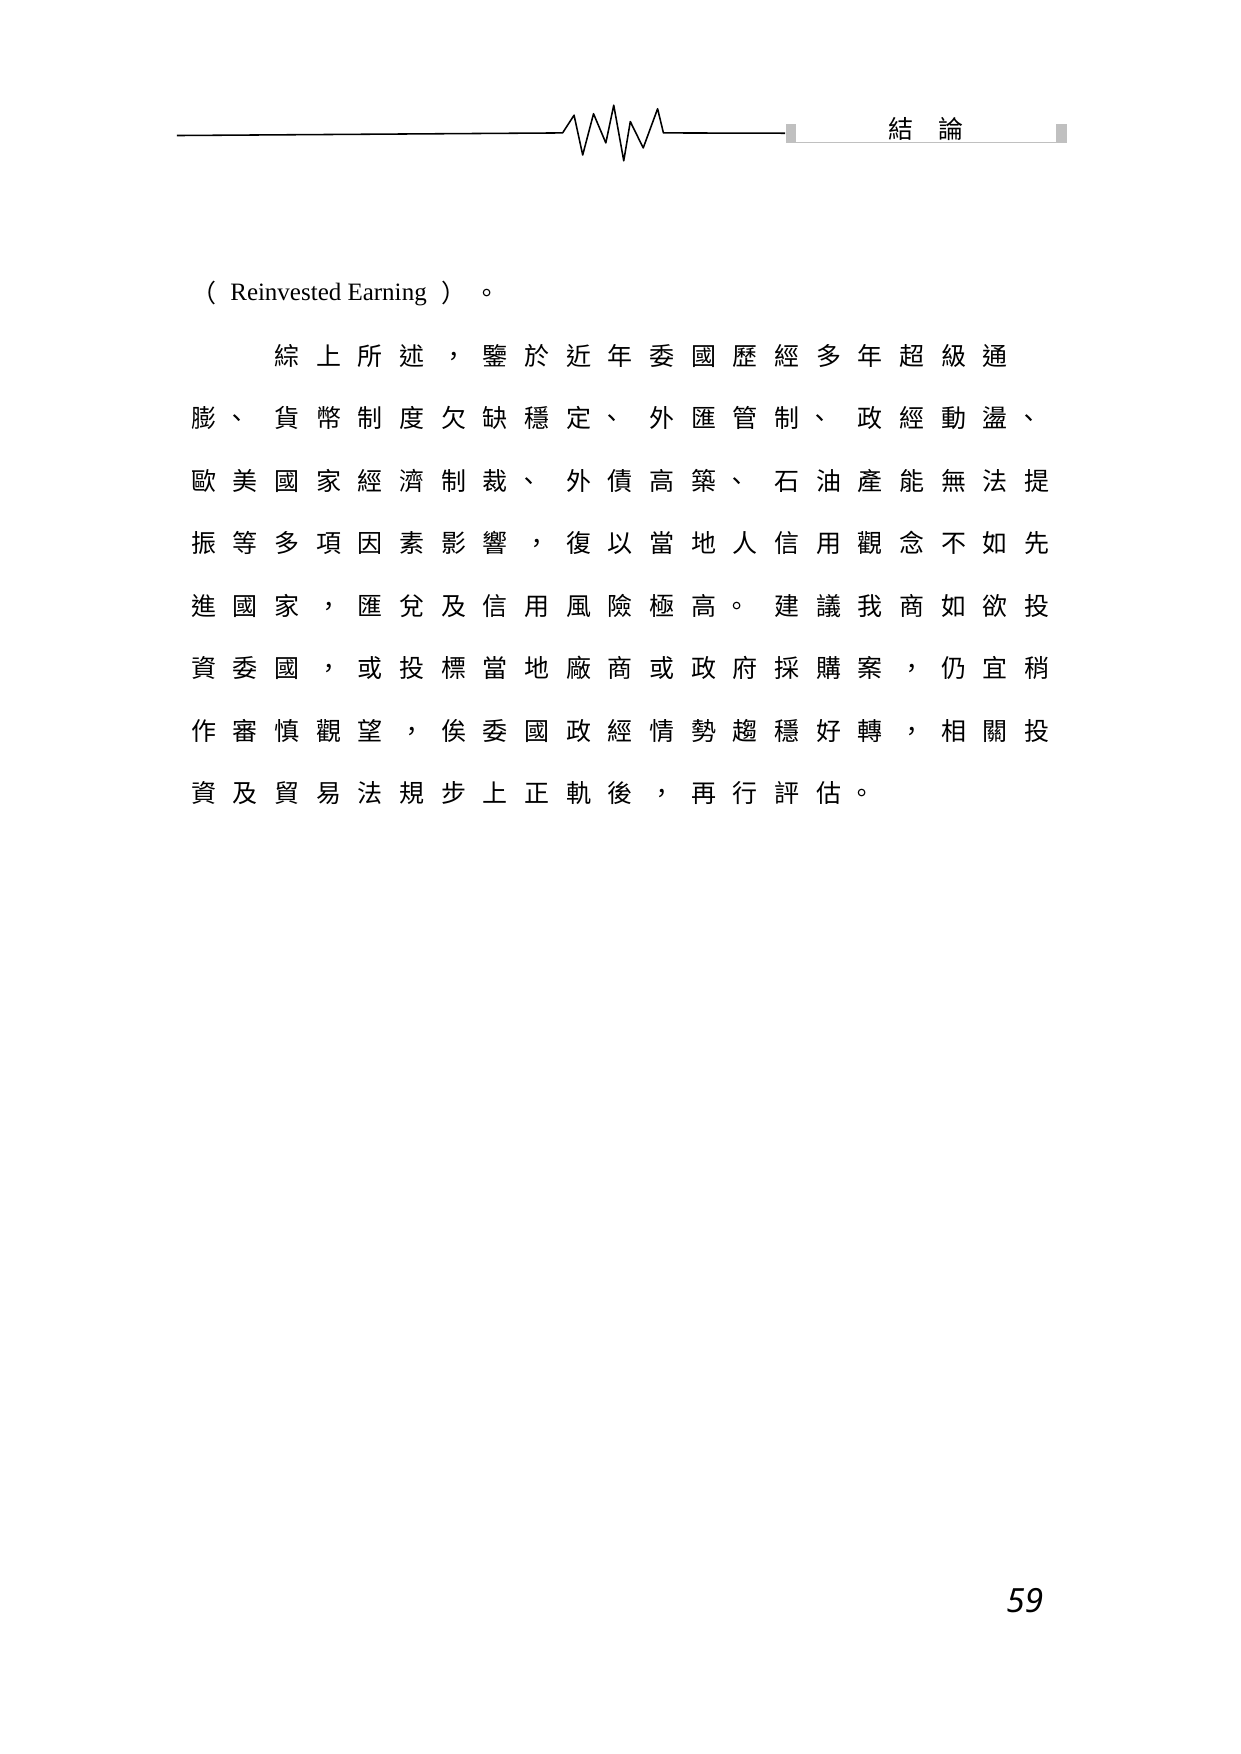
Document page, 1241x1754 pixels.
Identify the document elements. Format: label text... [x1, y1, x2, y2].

text （Reinvested Earning）。 [183, 250, 1058, 313]
text 綜上所述，鑒於近年委國歷經多年超級通膨、貨幣制度欠缺穩定、外匯管制、政經動盪、歐美國家經濟制裁、外債高築、石油產能無法提振等多項因素影響，復以當地人信用觀念不如先進國家，匯兌及信用風險極高。建議我商如欲投資委國，或投標當地廠商或政府採購案，仍宜稍作審慎觀望，俟委國政經情勢趨穩好轉，相關投資及貿易法規步上正軌後，再行評估。 [183, 313, 1058, 813]
